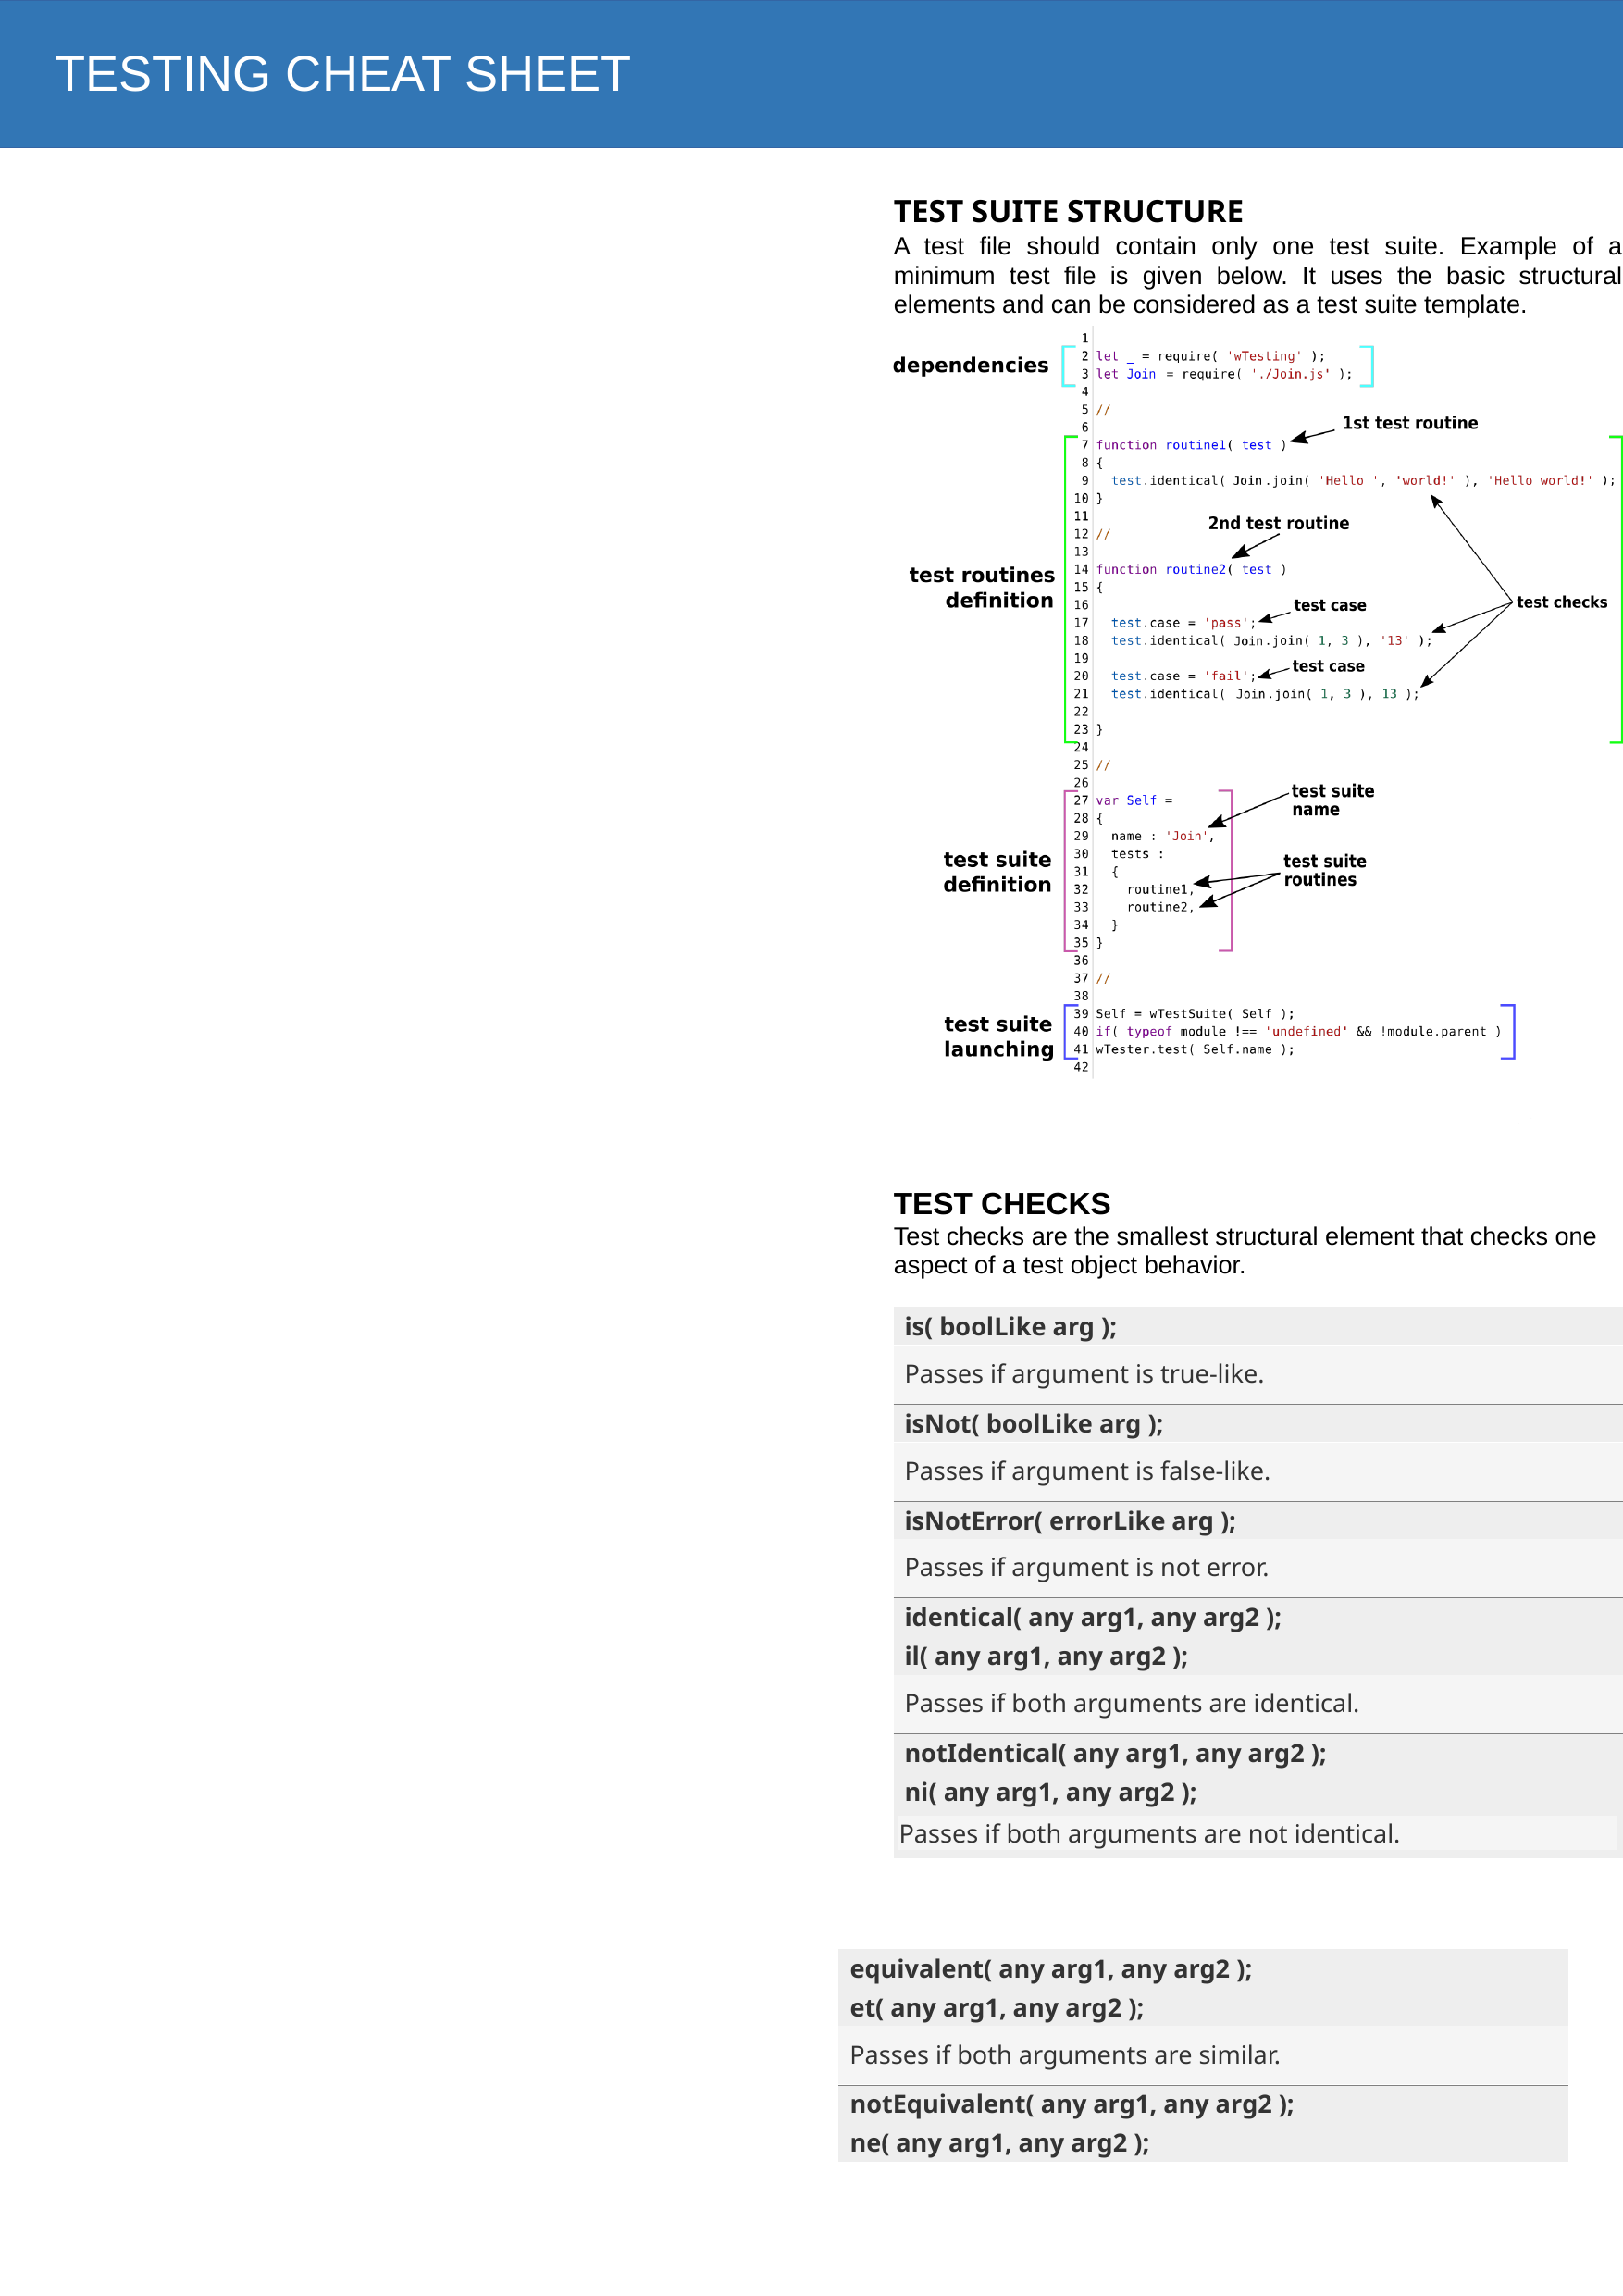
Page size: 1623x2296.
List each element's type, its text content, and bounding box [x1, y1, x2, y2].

text TEST CHECKS [894, 1185, 1623, 1222]
table_cell Passes if both arguments are not identical. [894, 1810, 1623, 1858]
picture [893, 326, 1623, 1124]
table_cell isNot( boolLike arg ); [894, 1405, 1623, 1442]
table_header is( boolLike arg ); [894, 1307, 1623, 1345]
table_cell isNotError( errorLike arg ); [894, 1502, 1623, 1539]
table_cell identical( any arg1, any arg2 ); il( any arg1, any arg2 ); [894, 1598, 1623, 1675]
table_cell Passes if both arguments are similar. [838, 2026, 1568, 2084]
table_cell Passes if both arguments are identical. [894, 1675, 1623, 1733]
subtitle TEST SUITE STRUCTURE [894, 190, 1623, 231]
text Test checks are the smallest structural element that checks one aspect of a test object behavior. [894, 1222, 1623, 1279]
table_cell notIdentical( any arg1, any arg2 ); ni( any arg1, any arg2 ); [894, 1734, 1623, 1810]
table_cell Passes if argument is false-like. [894, 1443, 1623, 1501]
table_cell notEquivalent( any arg1, any arg2 ); ne( any arg1, any arg2 ); [838, 2086, 1568, 2162]
table_cell Passes if argument is not error. [894, 1539, 1623, 1597]
table_cell Passes if argument is true-like. [894, 1346, 1623, 1404]
text A test file should contain only one test suite. Example of a minimum test file is given below. It uses the basic structural elements and can be considered as a test suite template. [894, 231, 1623, 318]
table_header equivalent( any arg1, any arg2 ); et( any arg1, any arg2 ); [838, 1949, 1568, 2026]
